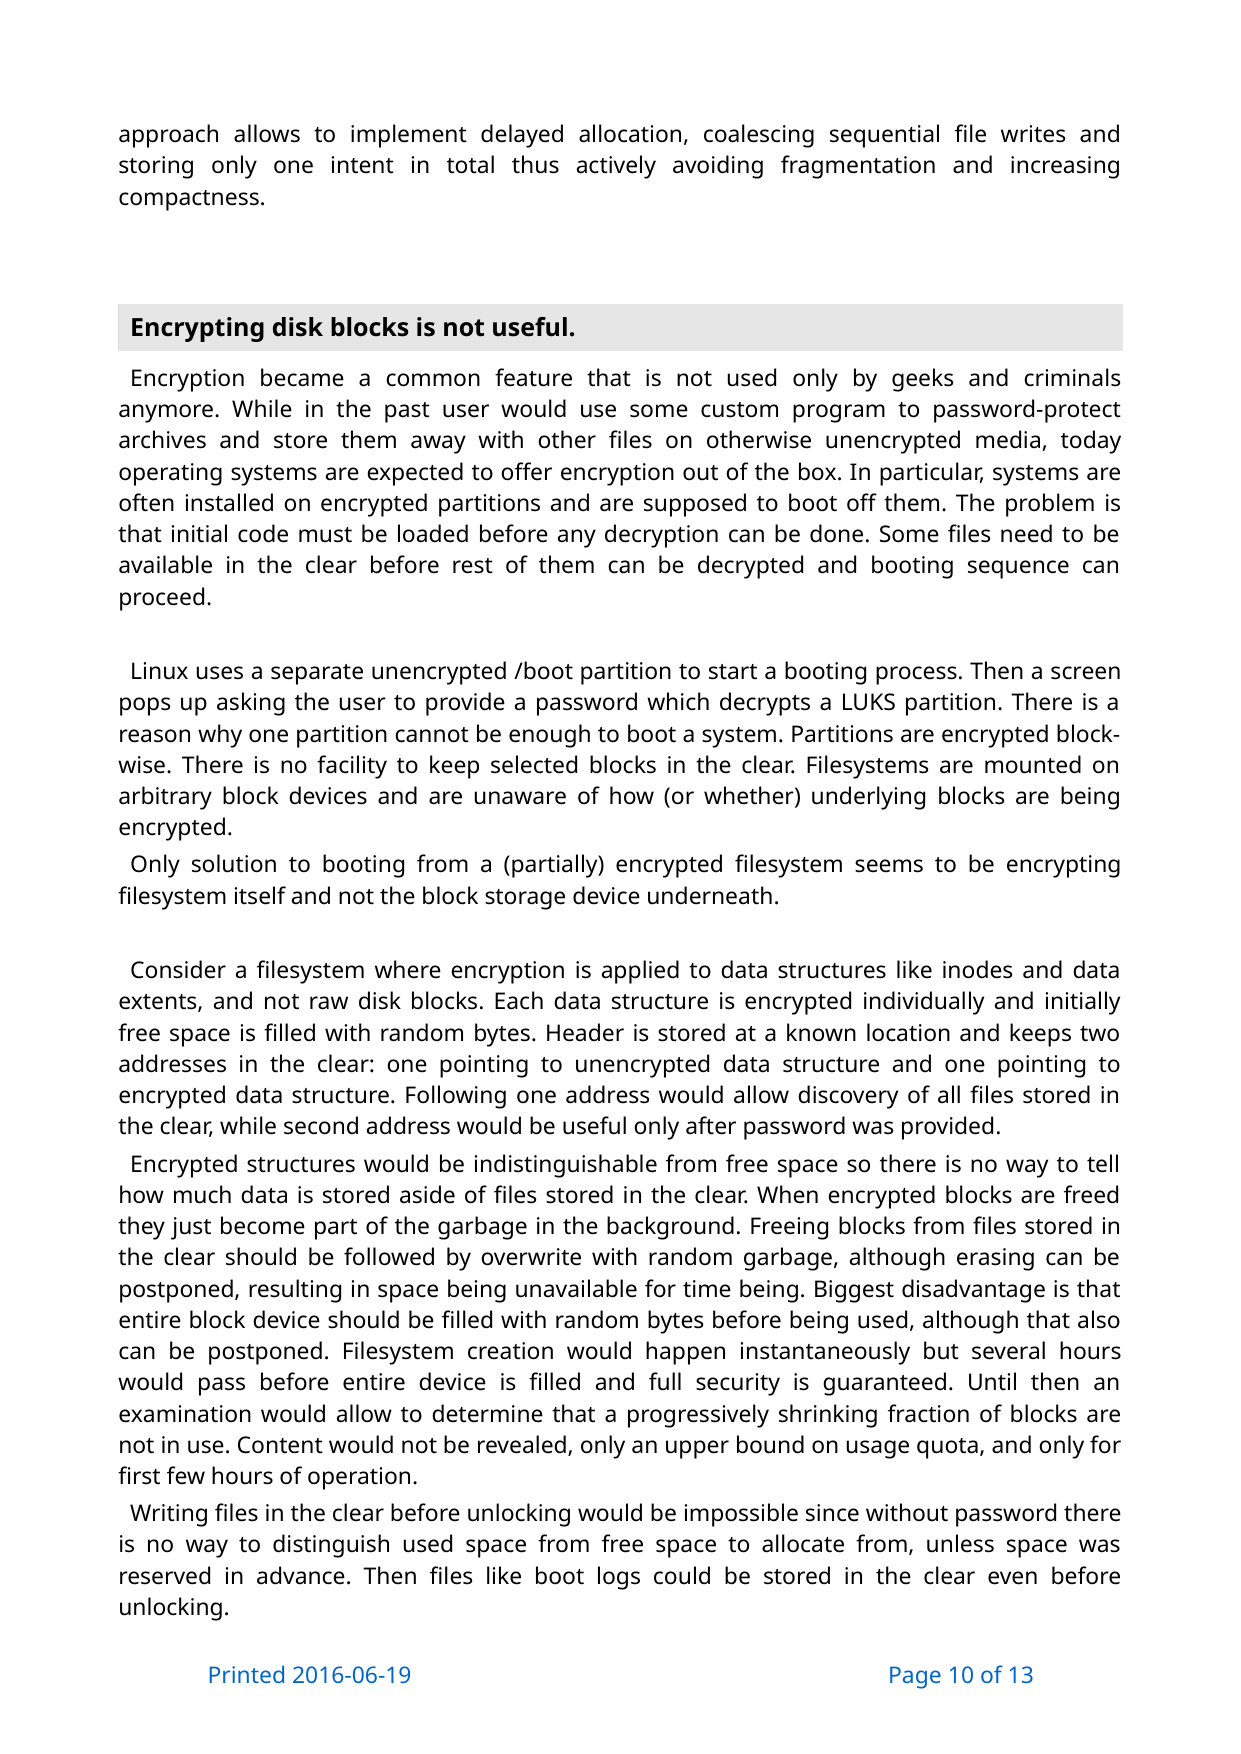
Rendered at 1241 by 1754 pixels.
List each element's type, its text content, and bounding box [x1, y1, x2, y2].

text Only solution to booting from a (partially) encrypted filesystem seems to be encrypting filesystem itself and not the block storage device underneath. [118, 848, 1122, 911]
text Encryption became a common feature that is not used only by geeks and criminals anymore. While in the past user would use some custom program to password-protect archives and store them away with other files on otherwise unencrypted media, today operating systems are expected to offer encryption out of the box. In particular, systems are often installed on encrypted partitions and are supposed to boot off them. The problem is that initial code must be loaded before any decryption can be done. Some files need to be available in the clear before rest of them can be decrypted and booting sequence can proceed. [118, 362, 1122, 612]
text approach allows to implement delayed allocation, coalescing sequential file writes and storing only one intent in total thus actively avoiding fragmentation and increasing compactness. [118, 118, 1122, 212]
text Encrypted structures would be indistinguishable from free space so there is no way to tell how much data is stored aside of files stored in the clear. When encrypted blocks are freed they just become part of the garbage in the background. Freeing blocks from files stored in the clear should be followed by overwrite with random garbage, although erasing can be postponed, resulting in space being unavailable for time being. Biggest disadvantage is that entire block device should be filled with random bytes before being used, although that also can be postponed. Filesystem creation would happen instantaneously but several hours would pass before entire device is filled and full security is guaranteed. Until then an examination would allow to determine that a progressively shrinking fraction of blocks are not in use. Content would not be revealed, only an upper bound on usage quota, and only for first few hours of operation. [118, 1147, 1122, 1491]
subtitle Encrypting disk blocks is not useful. [119, 305, 1122, 350]
text Writing files in the clear before unlocking would be impossible since without password there is no way to distinguish used space from free space to allocate from, unless space was reserved in advance. Then files like boot logs could be stored in the clear even before unlocking. [118, 1497, 1122, 1622]
text Linux uses a separate unencrypted /boot partition to start a booting process. Then a screen pops up asking the user to provide a password which decrypts a LUKS partition. There is a reason why one partition cannot be enough to boot a system. Partitions are encrypted block-wise. There is no facility to keep selected blocks in the clear. Filesystems are mounted on arbitrary block devices and are unaware of how (or whether) underlying blocks are being encrypted. [118, 655, 1122, 842]
text Consider a filesystem where encryption is applied to data structures like inodes and data extents, and not raw disk blocks. Each data structure is encrypted individually and initially free space is filled with random bytes. Header is stored at a known location and keeps two addresses in the clear: one pointing to unencrypted data structure and one pointing to encrypted data structure. Following one address would allow discovery of all files stored in the clear, while second address would be useful only after password was provided. [118, 954, 1122, 1142]
